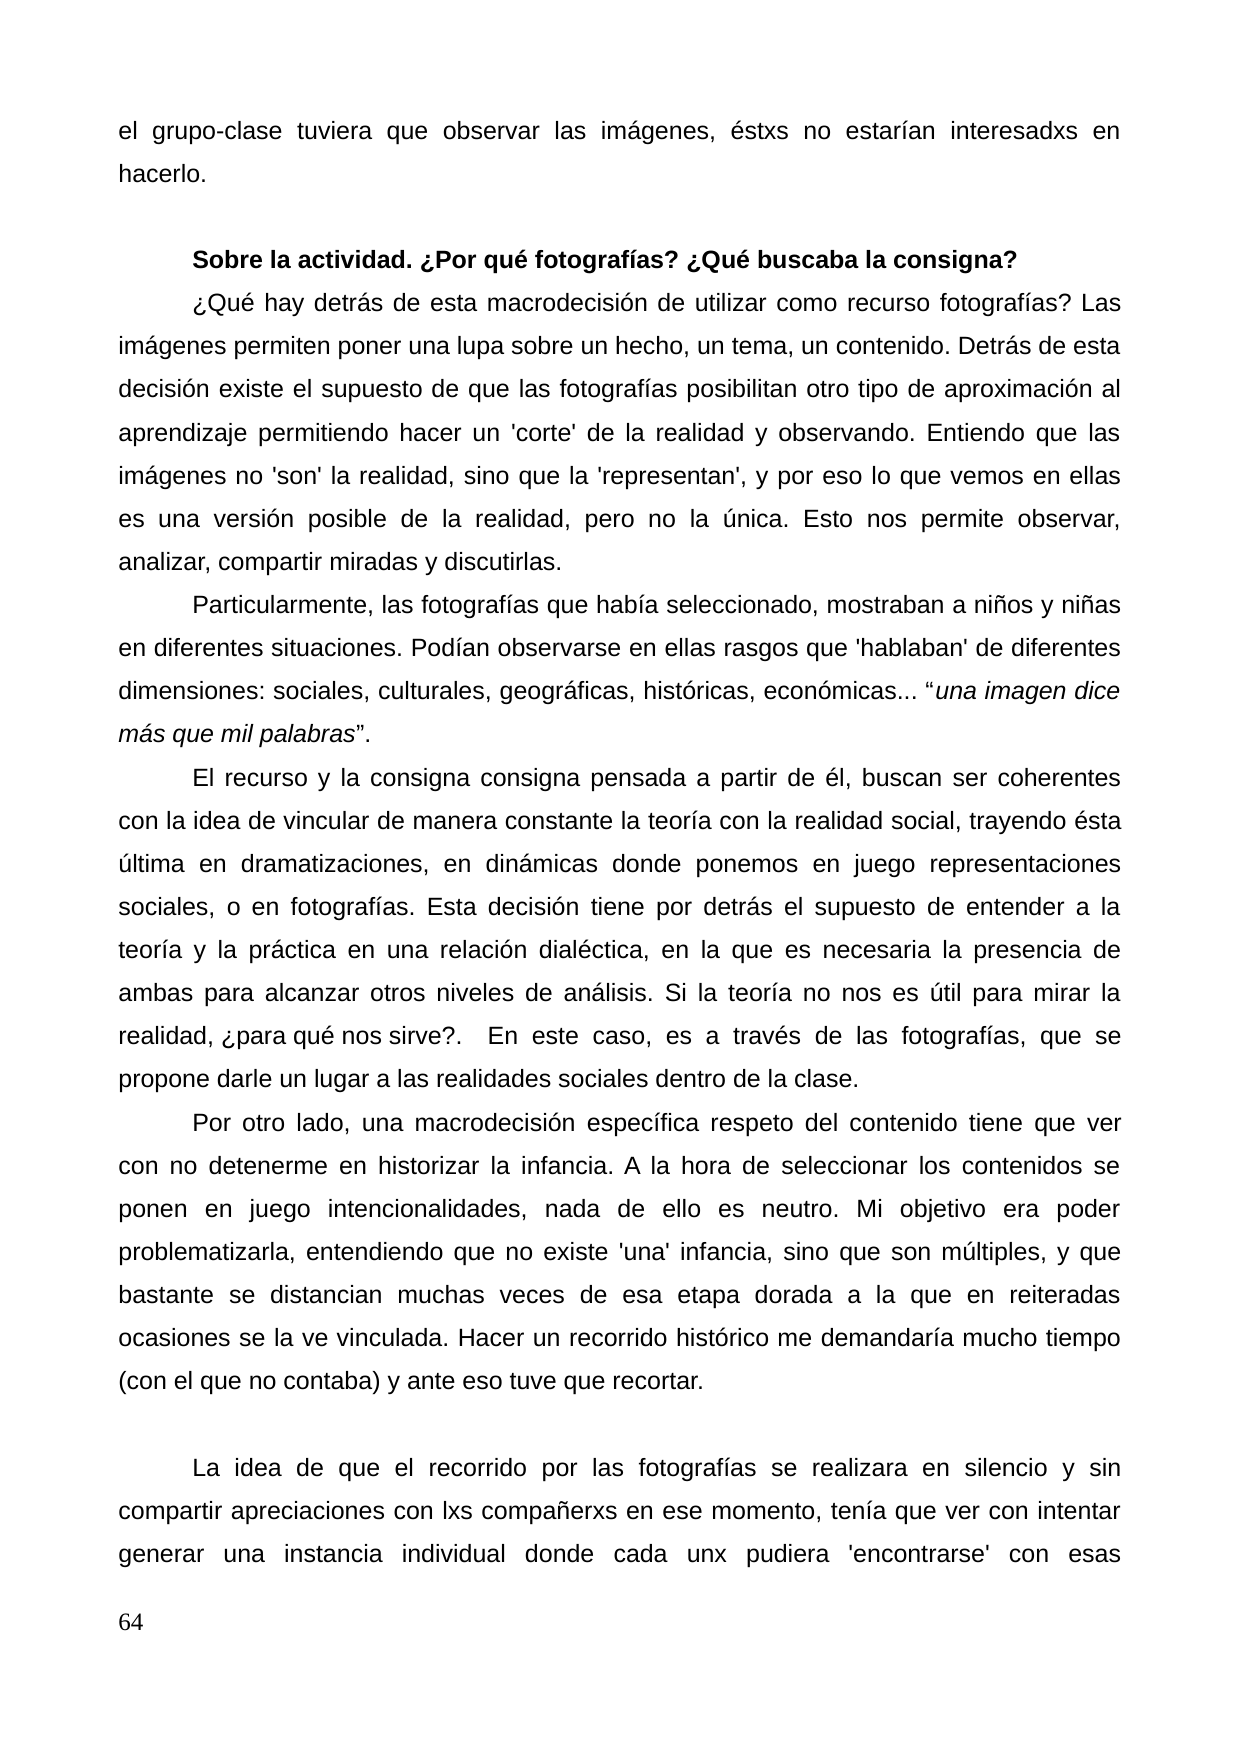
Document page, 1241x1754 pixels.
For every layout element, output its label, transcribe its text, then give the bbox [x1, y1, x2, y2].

text el grupo-clase tuviera que observar las imágenes, éstxs no estarían interesadxs en hacerlo. [118, 116, 1123, 187]
text El recurso y la consigna consigna pensada a partir de él, buscan ser coherentes con la idea de vincular de manera constante la teoría con la realidad social, trayendo ésta última en dramatizaciones, en dinámicas donde ponemos en juego representaciones sociales, o en fotografías. Esta decisión tiene por detrás el supuesto de entender a la teoría y la práctica en una relación dialéctica, en la que es necesaria la presencia de ambas para alcanzar otros niveles de análisis. Si la teoría no nos es útil para mirar la realidad, ¿para qué nos sirve?. En este caso, es a través de las fotografías, que se propone darle un lugar a las realidades sociales dentro de la clase. [118, 762, 1123, 1093]
text Por otro lado, una macrodecisión específica respeto del contenido tiene que ver con no detenerme en historizar la infancia. A la hora de seleccionar los contenidos se ponen en juego intencionalidades, nada de ello es neutro. Mi objetivo era poder problematizarla, entendiendo que no existe 'una' infancia, sino que son múltiples, y que bastante se distancian muchas veces de esa etapa dorada a la que en reiteradas ocasiones se la ve vinculada. Hacer un recorrido histórico me demandaría mucho tiempo (con el que no contaba) y ante eso tuve que recortar. [118, 1107, 1123, 1395]
text Sobre la actividad. ¿Por qué fotografías? ¿Qué buscaba la consigna? [118, 245, 1123, 274]
text Particularmente, las fotografías que había seleccionado, mostraban a niños y niñas en diferentes situaciones. Podían observarse en ellas rasgos que 'hablaban' de diferentes dimensiones: sociales, culturales, geográficas, históricas, económicas... “una imagen dice más que mil palabras”. [118, 590, 1123, 748]
text La idea de que el recorrido por las fotografías se realizara en silencio y sin compartir apreciaciones con lxs compañerxs en ese momento, tenía que ver con intentar generar una instancia individual donde cada unx pudiera 'encontrarse' con esas [118, 1452, 1123, 1567]
text ¿Qué hay detrás de esta macrodecisión de utilizar como recurso fotografías? Las imágenes permiten poner una lupa sobre un hecho, un tema, un contenido. Detrás de esta decisión existe el supuesto de que las fotografías posibilitan otro tipo de aproximación al aprendizaje permitiendo hacer un 'corte' de la realidad y observando. Entiendo que las imágenes no 'son' la realidad, sino que la 'representan', y por eso lo que vemos en ellas es una versión posible de la realidad, pero no la única. Esto nos permite observar, analizar, compartir miradas y discutirlas. [118, 288, 1123, 576]
